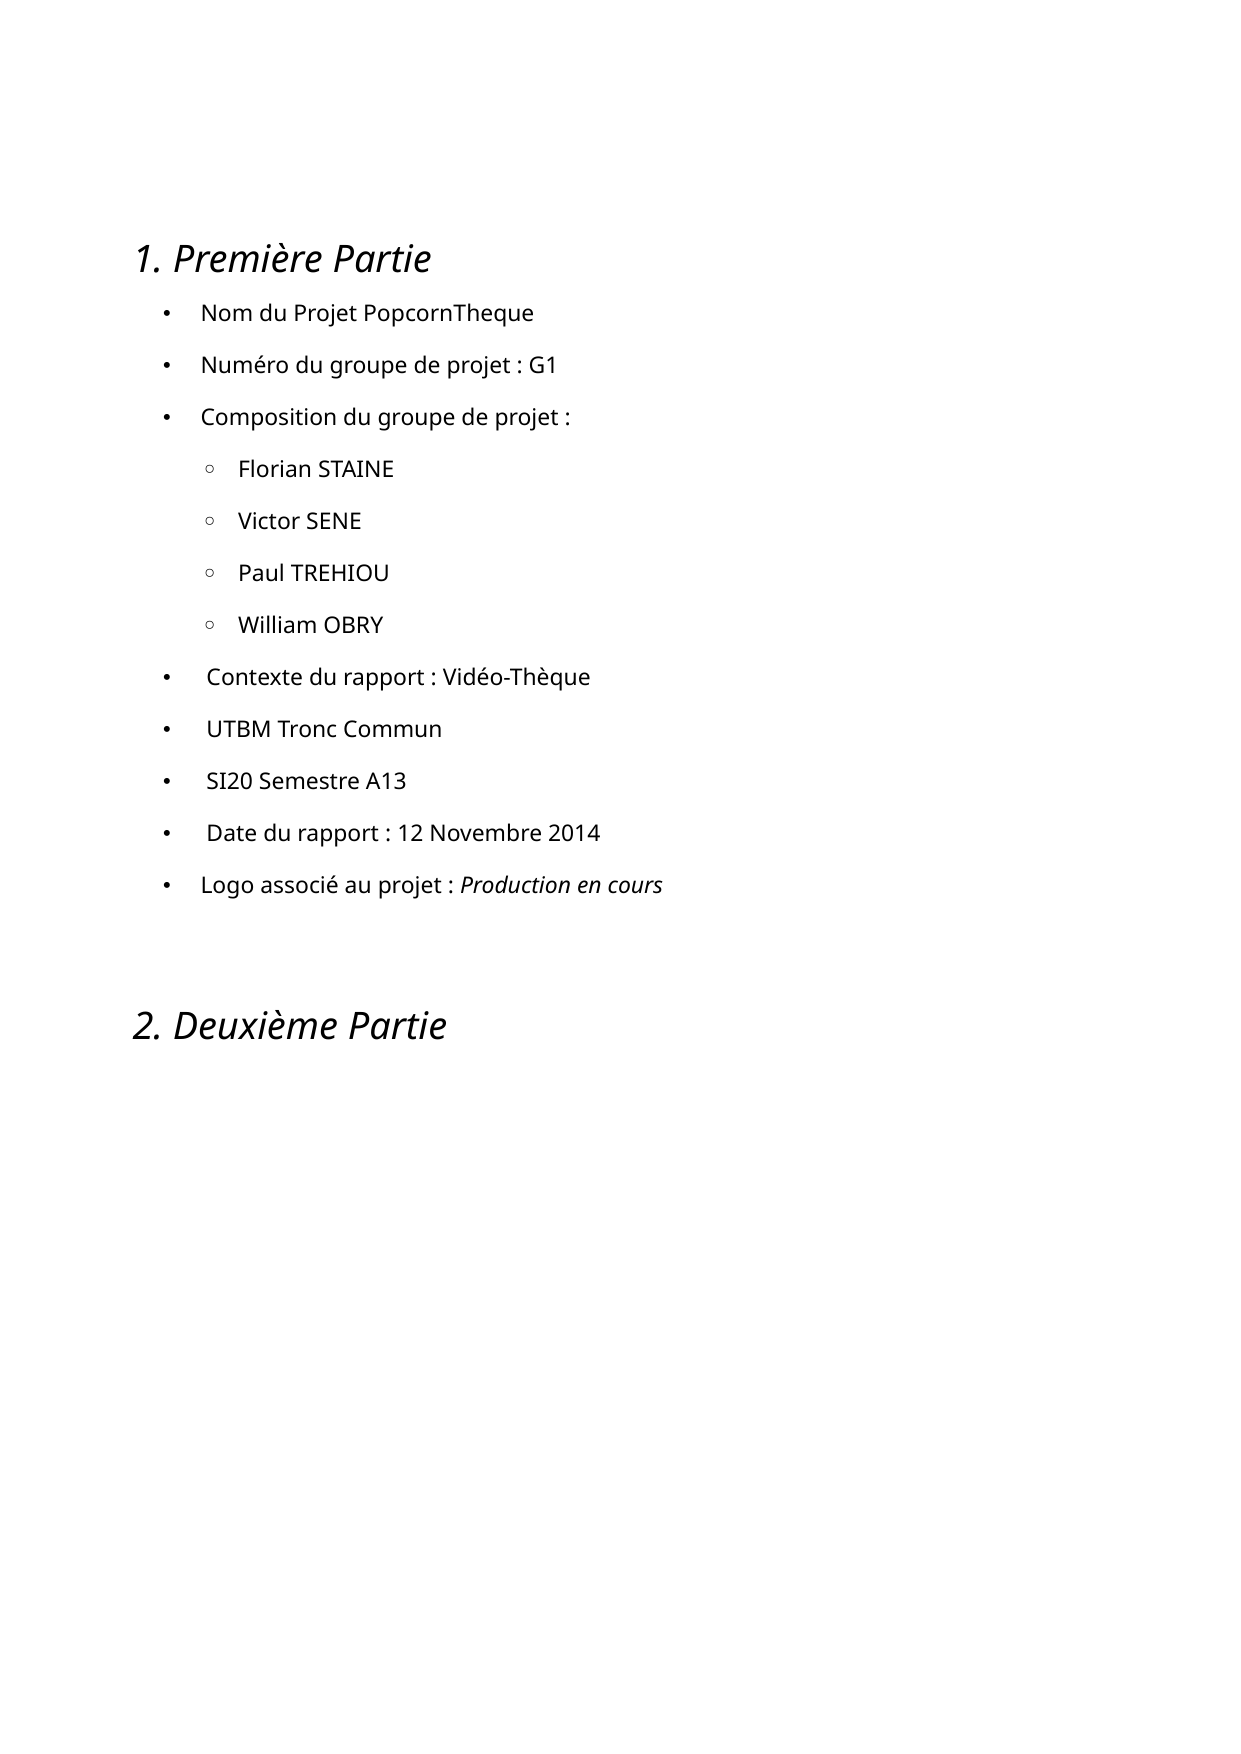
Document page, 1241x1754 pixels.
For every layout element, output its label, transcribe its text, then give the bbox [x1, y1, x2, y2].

list Victor SENE [200, 505, 1122, 536]
list Nom du Projet PopcornTheque [163, 296, 1122, 328]
list UTBM Tronc Commun [163, 713, 1122, 744]
list Contexte du rapport : Vidéo-Thèque [163, 661, 1122, 692]
list Composition du groupe de projet : [163, 401, 1122, 432]
list Florian STAINE [200, 453, 1122, 484]
subtitle 1. Première Partie [132, 232, 1122, 284]
list William OBRY [200, 609, 1122, 640]
subtitle 2. Deuxième Partie [132, 998, 1122, 1050]
list Date du rapport : 12 Novembre 2014 [163, 817, 1122, 848]
list SI20 Semestre A13 [163, 765, 1122, 796]
list Paul TREHIOU [200, 557, 1122, 588]
list Numéro du groupe de projet : G1 [163, 348, 1122, 380]
list Logo associé au projet : Production en cours [163, 869, 1122, 901]
